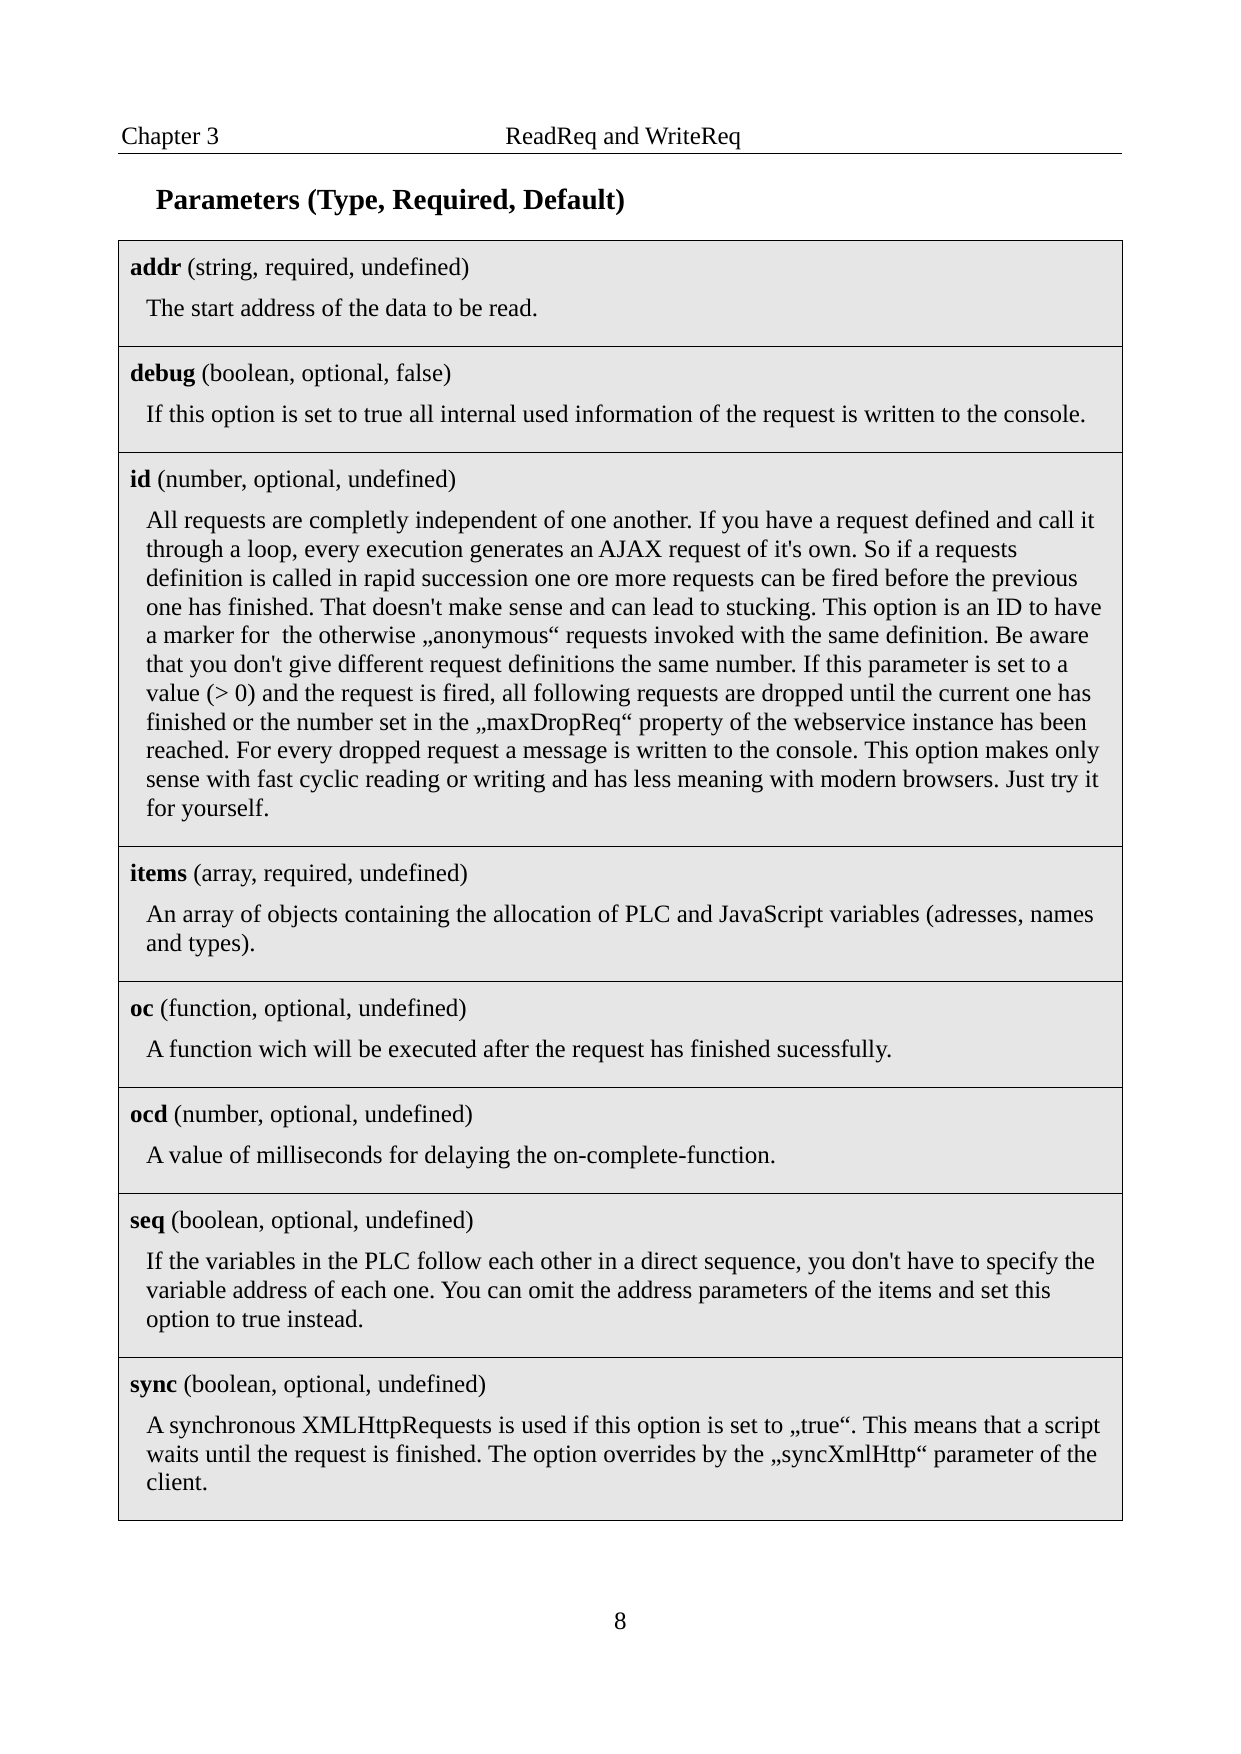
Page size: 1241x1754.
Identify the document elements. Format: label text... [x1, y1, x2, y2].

table_cell sync (boolean, optional, undefined) A synchronous XMLHttpRequests is used if this option is set to „true“. This means that a script waits until the request is finished. The option overrides by the „syncXmlHttp“ parameter of the client. [119, 1358, 1122, 1520]
table_cell seq (boolean, optional, undefined) If the variables in the PLC follow each other in a direct sequence, you don't have to specify the variable address of each one. You can omit the address parameters of the items and set this option to true instead. [119, 1194, 1122, 1357]
subtitle Parameters (Type, Required, Default) [156, 182, 1122, 216]
table_cell oc (function, optional, undefined) A function wich will be executed after the request has finished sucessfully. [119, 982, 1122, 1087]
table_cell debug (boolean, optional, false) If this option is set to true all internal used information of the request is written to the console. [119, 347, 1122, 452]
table_header addr (string, required, undefined) The start address of the data to be read. [119, 241, 1122, 346]
table_cell items (array, required, undefined) An array of objects containing the allocation of PLC and JavaScript variables (adresses, names and types). [119, 847, 1122, 981]
table_cell id (number, optional, undefined) All requests are completly independent of one another. If you have a request defined and call it through a loop, every execution generates an AJAX request of it's own. So if a requests definition is called in rapid succession one ore more requests can be fired before the previous one has finished. That doesn't make sense and can lead to stucking. This option is an ID to have a marker for the otherwise „anonymous“ requests invoked with the same definition. Be aware that you don't give different request definitions the same number. If this parameter is set to a value (> 0) and the request is fired, all following requests are dropped until the current one has finished or the number set in the „maxDropReq“ property of the webservice instance has been reached. For every dropped request a message is written to the console. This option makes only sense with fast cyclic reading or writing and has less meaning with modern browsers. Just try it for yourself. [119, 453, 1122, 846]
table_cell ocd (number, optional, undefined) A value of milliseconds for delaying the on-complete-function. [119, 1088, 1122, 1193]
